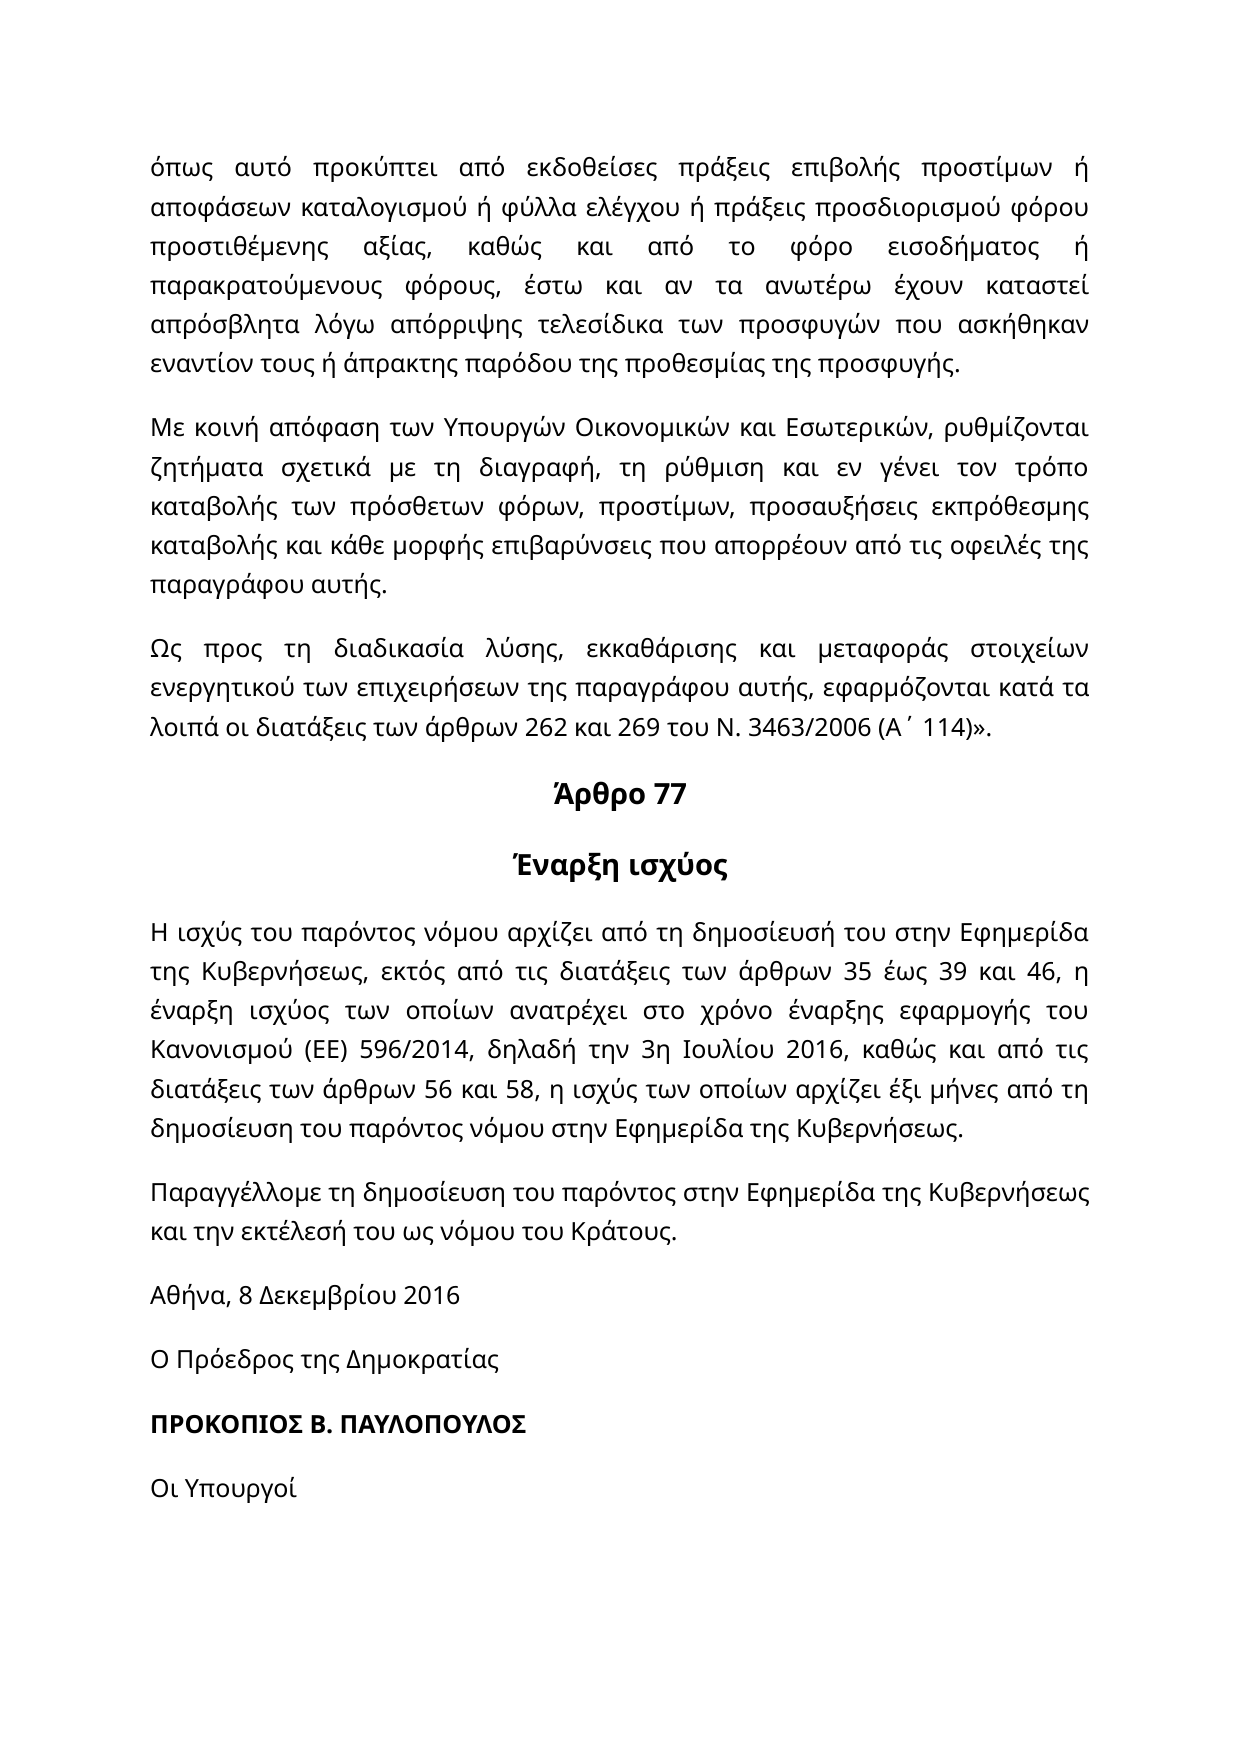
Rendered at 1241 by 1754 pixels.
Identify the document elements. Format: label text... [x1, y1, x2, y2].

subtitle Άρθρο 77 [150, 773, 1090, 813]
text Η ισχύς του παρόντος νόμου αρχίζει από τη δημοσίευσή του στην Εφημερίδα της Κυβερνήσεως, εκτός από τις διατάξεις των άρθρων 35 έως 39 και 46, η έναρξη ισχύος των οποίων ανατρέχει στο χρόνο έναρξης εφαρμογής του Κανονισμού (ΕΕ) 596/2014, δηλαδή την 3η Ιουλίου 2016, καθώς και από τις διατάξεις των άρθρων 56 και 58, η ισχύς των οποίων αρχίζει έξι μήνες από τη δημοσίευση του παρόντος νόμου στην Εφημερίδα της Κυβερνήσεως. [150, 914, 1090, 1144]
text Με κοινή απόφαση των Υπουργών Οικονομικών και Εσωτερικών, ρυθμίζονται ζητήματα σχετικά με τη διαγραφή, τη ρύθμιση και εν γένει τον τρόπο καταβολής των πρόσθετων φόρων, προστίμων, προσαυξήσεις εκπρόθεσμης καταβολής και κάθε μορφής επιβαρύνσεις που απορρέουν από τις οφειλές της παραγράφου αυτής. [150, 410, 1090, 601]
text Ο Πρόεδρος της Δημοκρατίας [150, 1342, 1090, 1376]
subtitle Έναρξη ισχύος [150, 844, 1090, 884]
text Παραγγέλλομε τη δημοσίευση του παρόντος στην Εφημερίδα της Κυβερνήσεως και την εκτέλεσή του ως νόμου του Κράτους. [150, 1174, 1090, 1248]
text ΠΡΟΚΟΠΙΟΣ Β. ΠΑΥΛΟΠΟΥΛΟΣ [150, 1406, 1090, 1440]
text Οι Υπουργοί [150, 1470, 1090, 1504]
text Ως προς τη διαδικασία λύσης, εκκαθάρισης και μεταφοράς στοιχείων ενεργητικού των επιχειρήσεων της παραγράφου αυτής, εφαρμόζονται κατά τα λοιπά οι διατάξεις των άρθρων 262 και 269 του Ν. 3463/2006 (Α΄ 114)». [150, 631, 1090, 743]
text Αθήνα, 8 Δεκεμβρίου 2016 [150, 1278, 1090, 1312]
text όπως αυτό προκύπτει από εκδοθείσες πράξεις επιβολής προστίμων ή αποφάσεων καταλογισμού ή φύλλα ελέγχου ή πράξεις προσδιορισμού φόρου προστιθέμενης αξίας, καθώς και από το φόρο εισοδήματος ή παρακρατούμενους φόρους, έστω και αν τα ανωτέρω έχουν καταστεί απρόσβλητα λόγω απόρριψης τελεσίδικα των προσφυγών που ασκήθηκαν εναντίον τους ή άπρακτης παρόδου της προθεσμίας της προσφυγής. [150, 150, 1090, 380]
